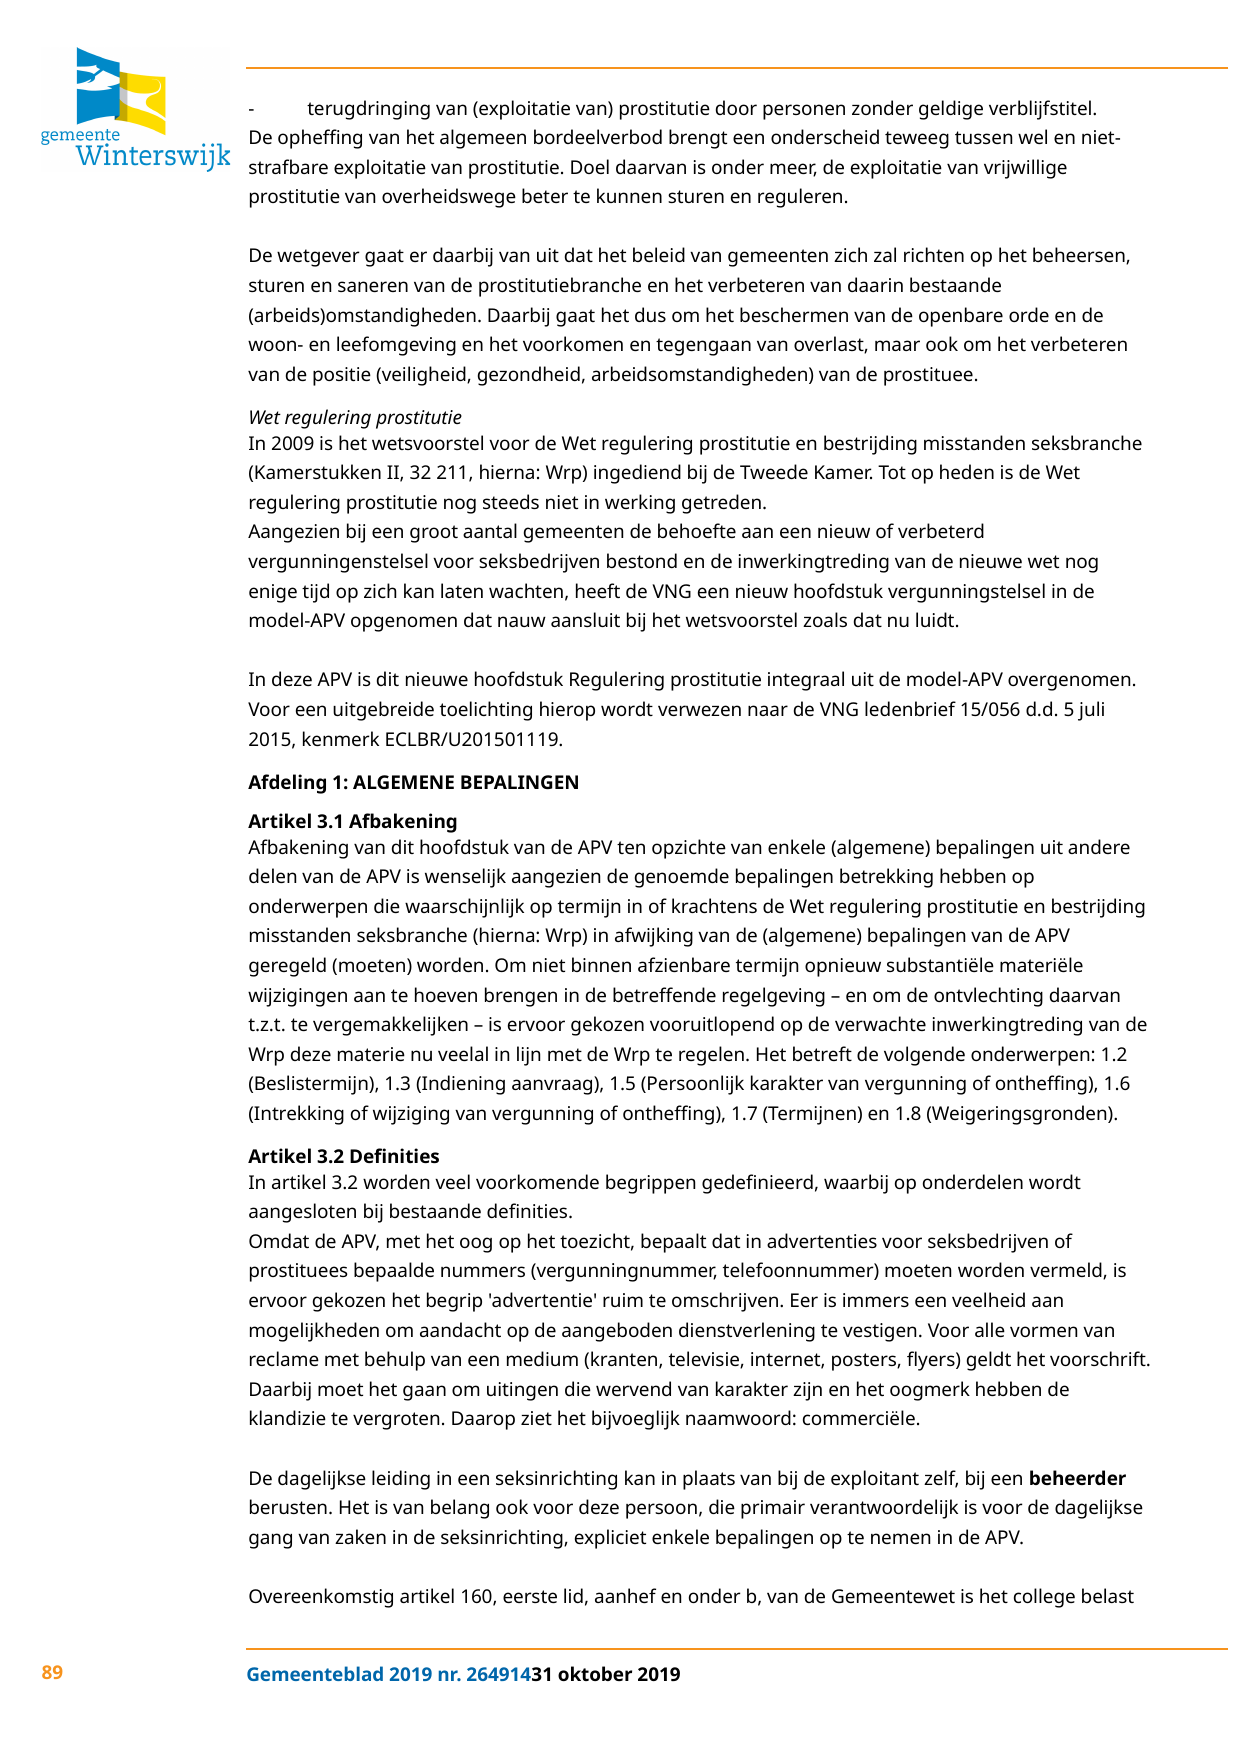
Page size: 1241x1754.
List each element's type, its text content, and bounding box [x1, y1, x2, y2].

text Afdeling 1: ALGEMENE BEPALINGEN [248, 769, 1152, 794]
text Aangezien bij een groot aantal gemeenten de behoefte aan een nieuw of verbeterd vergunningenstelsel voor seksbedrijven bestond en de inwerkingtreding van de nieuwe wet nog enige tijd op zich kan laten wachten, heeft de VNG een nieuw hoofdstuk vergunningstelsel in de model-APV opgenomen dat nauw aansluit bij het wetsvoorstel zoals dat nu luidt. [248, 519, 1152, 633]
text Overeenkomstig artikel 160, eerste lid, aanhef en onder b, van de Gemeentewet is het college belast [248, 1583, 1152, 1609]
text Artikel 3.1 Afbakening [248, 808, 1152, 834]
text De wetgever gaat er daarbij van uit dat het beleid van gemeenten zich zal richten op het beheersen, sturen en saneren van de prostitutiebranche en het verbeteren van daarin bestaande (arbeids)omstandigheden. Daarbij gaat het dus om het beschermen van de openbare orde en de woon- en leefomgeving en het voorkomen en tegengaan van overlast, maar ook om het verbeteren van de positie (veiligheid, gezondheid, arbeidsomstandigheden) van de prostituee. [248, 243, 1152, 387]
text In 2009 is het wetsvoorstel voor de Wet regulering prostitutie en bestrijding misstanden seksbranche (Kamerstukken II, 32 211, hierna: Wrp) ingediend bij de Tweede Kamer. Tot op heden is de Wet regulering prostitutie nog steeds niet in werking getreden. [248, 430, 1152, 515]
text De opheffing van het algemeen bordeelverbod brengt een onderscheid teweeg tussen wel en niet-strafbare exploitatie van prostitutie. Doel daarvan is onder meer, de exploitatie van vrijwillige prostitutie van overheidswege beter te kunnen sturen en reguleren. [248, 124, 1152, 209]
text In deze APV is dit nieuwe hoofdstuk Regulering prostitutie integraal uit de model-APV overgenomen. Voor een uitgebreide toelichting hierop wordt verwezen naar de VNG ledenbrief 15/056 d.d. 5 juli 2015, kenmerk ECLBR/U201501119. [248, 667, 1152, 751]
picture [225, 153, 231, 162]
picture [41, 47, 231, 172]
text In artikel 3.2 worden veel voorkomende begrippen gedefinieerd, waarbij op onderdelen wordt aangesloten bij bestaande definities. [248, 1169, 1152, 1224]
text Artikel 3.2 Definities [248, 1143, 1152, 1169]
list terugdringing van (exploitatie van) prostitutie door personen zonder geldige verblijfstitel. [248, 95, 1152, 121]
text Omdat de APV, met het oog op het toezicht, bepaalt dat in advertenties voor seksbedrijven of prostituees bepaalde nummers (vergunningnummer, telefoonnummer) moeten worden vermeld, is ervoor gekozen het begrip 'advertentie' ruim te omschrijven. Eer is immers een veelheid aan mogelijkheden om aandacht op de aangeboden dienstverlening te vestigen. Voor alle vormen van reclame met behulp van een medium (kranten, televisie, internet, posters, flyers) geldt het voorschrift. Daarbij moet het gaan om uitingen die wervend van karakter zijn en het oogmerk hebben de klandizie te vergroten. Daarop ziet het bijvoeglijk naamwoord: commerciële. [248, 1228, 1152, 1431]
text Afbakening van dit hoofdstuk van de APV ten opzichte van enkele (algemene) bepalingen uit andere delen van de APV is wenselijk aangezien de genoemde bepalingen betrekking hebben op onderwerpen die waarschijnlijk op termijn in of krachtens de Wet regulering prostitutie en bestrijding misstanden seksbranche (hierna: Wrp) in afwijking van de (algemene) bepalingen van de APV geregeld (moeten) worden. Om niet binnen afzienbare termijn opnieuw substantiële materiële wijzigingen aan te hoeven brengen in de betreffende regelgeving – en om de ontvlechting daarvan t.z.t. te vergemakkelijken – is ervoor gekozen vooruitlopend op de verwachte inwerkingtreding van de Wrp deze materie nu veelal in lijn met de Wrp te regelen. Het betreft de volgende onderwerpen: 1.2 (Beslistermijn), 1.3 (Indiening aanvraag), 1.5 (Persoonlijk karakter van vergunning of ontheffing), 1.6 (Intrekking of wijziging van vergunning of ontheffing), 1.7 (Termijnen) en 1.8 (Weigeringsgronden). [248, 834, 1152, 1126]
text De dagelijkse leiding in een seksinrichting kan in plaats van bij de exploitant zelf, bij een beheerder berusten. Het is van belang ook voor deze persoon, die primair verantwoordelijk is voor de dagelijkse gang van zaken in de seksinrichting, expliciet enkele bepalingen op te nemen in de APV. [248, 1465, 1152, 1550]
text Wet regulering prostitutie [248, 404, 1152, 430]
